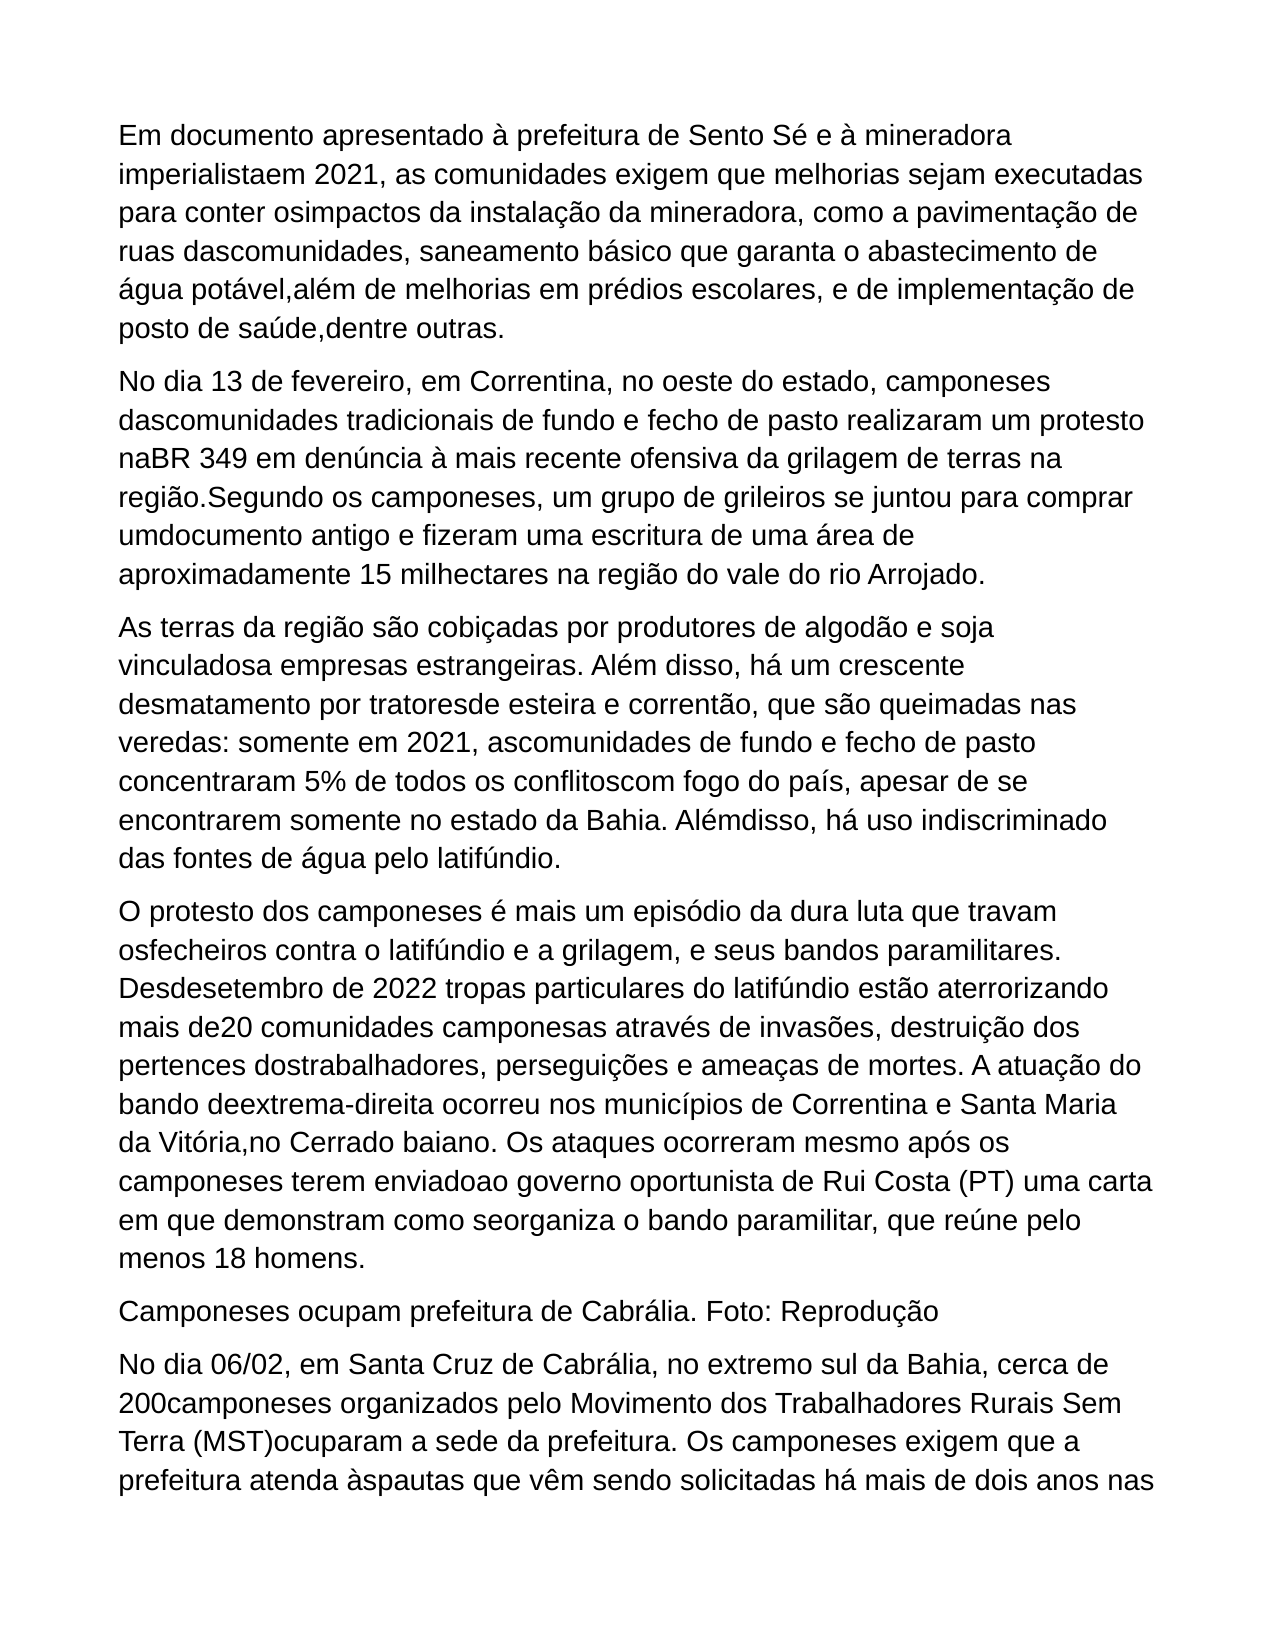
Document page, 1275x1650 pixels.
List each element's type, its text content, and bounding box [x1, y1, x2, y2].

text As terras da região são cobiçadas por produtores de algodão e soja vinculadosa empresas estrangeiras. Além disso, há um crescente desmatamento por tratoresde esteira e correntão, que são queimadas nas veredas: somente em 2021, ascomunidades de fundo e fecho de pasto concentraram 5% de todos os conflitoscom fogo do país, apesar de se encontrarem somente no estado da Bahia. Alémdisso, há uso indiscriminado das fontes de água pelo latifúndio. [118, 610, 1157, 874]
text O protesto dos camponeses é mais um episódio da dura luta que travam osfecheiros contra o latifúndio e a grilagem, e seus bandos paramilitares. Desdesetembro de 2022 tropas particulares do latifúndio estão aterrorizando mais de20 comunidades camponesas através de invasões, destruição dos pertences dostrabalhadores, perseguições e ameaças de mortes. A atuação do bando deextrema-direita ocorreu nos municípios de Correntina e Santa Maria da Vitória,no Cerrado baiano. Os ataques ocorreram mesmo após os camponeses terem enviadoao governo oportunista de Rui Costa (PT) uma carta em que demonstram como seorganiza o bando paramilitar, que reúne pelo menos 18 homens. [118, 894, 1157, 1274]
text No dia 06/02, em Santa Cruz de Cabrália, no extremo sul da Bahia, cerca de 200camponeses organizados pelo Movimento dos Trabalhadores Rurais Sem Terra (MST)ocuparam a sede da prefeitura. Os camponeses exigem que a prefeitura atenda àspautas que vêm sendo solicitadas há mais de dois anos nas [118, 1347, 1157, 1496]
text Em documento apresentado à prefeitura de Sento Sé e à mineradora imperialistaem 2021, as comunidades exigem que melhorias sejam executadas para conter osimpactos da instalação da mineradora, como a pavimentação de ruas dascomunidades, saneamento básico que garanta o abastecimento de água potável,além de melhorias em prédios escolares, e de implementação de posto de saúde,dentre outras. [118, 118, 1157, 344]
text No dia 13 de fevereiro, em Correntina, no oeste do estado, camponeses dascomunidades tradicionais de fundo e fecho de pasto realizaram um protesto naBR 349 em denúncia à mais recente ofensiva da grilagem de terras na região.Segundo os camponeses, um grupo de grileiros se juntou para comprar umdocumento antigo e fizeram uma escritura de uma área de aproximadamente 15 milhectares na região do vale do rio Arrojado. [118, 364, 1157, 590]
text Camponeses ocupam prefeitura de Cabrália. Foto: Reprodução [118, 1294, 1157, 1328]
